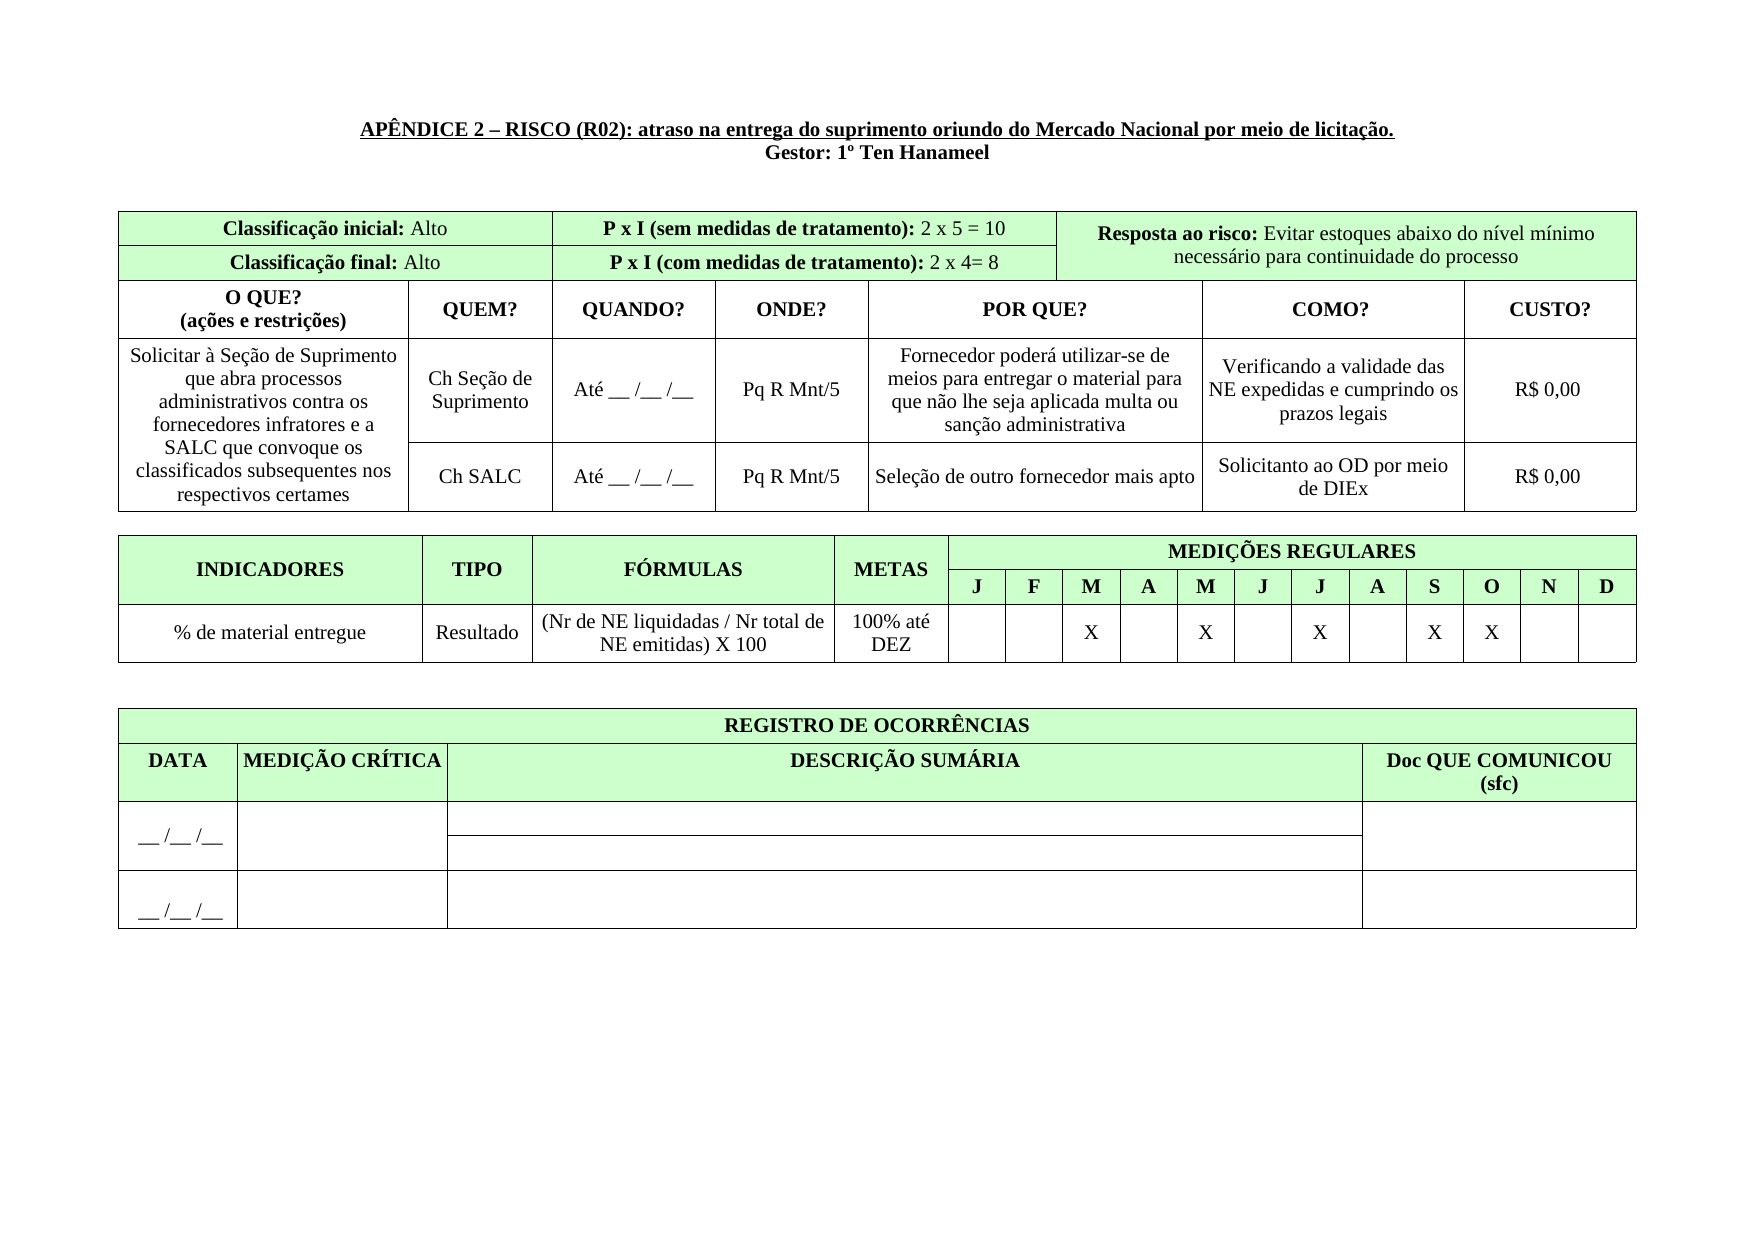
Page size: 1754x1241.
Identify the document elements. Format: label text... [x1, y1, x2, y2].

table_cell [1521, 605, 1578, 662]
table_cell [1363, 871, 1636, 928]
table_cell COMO? [1203, 281, 1464, 338]
table_cell Pq R Mnt/5 [716, 339, 868, 442]
table_cell [448, 802, 1362, 835]
table_cell [1579, 605, 1636, 662]
table_cell M [1178, 570, 1234, 604]
table_cell Doc QUE COMUNICOU (sfc) [1363, 744, 1636, 801]
table_cell A [1121, 570, 1177, 604]
table_cell X [1292, 605, 1349, 662]
table_cell [448, 836, 1362, 870]
table_cell POR QUE? [869, 281, 1202, 338]
table_cell S [1407, 570, 1463, 604]
table_cell [238, 802, 447, 870]
table_cell 100% até DEZ [835, 605, 948, 662]
table_header INDICADORES [119, 536, 422, 604]
table_cell X [1063, 605, 1120, 662]
table_cell DESCRIÇÃO SUMÁRIA [448, 744, 1362, 801]
table_cell [1363, 802, 1636, 870]
table_cell Fornecedor poderá utilizar-se de meios para entregar o material para que não lhe seja aplicada multa ou sanção administrativa [869, 339, 1202, 442]
table_cell X [1407, 605, 1463, 662]
table_cell Classificação final: Alto [119, 246, 552, 280]
table_header FÓRMULAS [533, 536, 834, 604]
table_cell A [1350, 570, 1406, 604]
table_cell J [1292, 570, 1349, 604]
table_header TIPO [423, 536, 532, 604]
table_cell [448, 871, 1362, 928]
table_cell R$ 0,00 [1465, 339, 1636, 442]
table_cell Pq R Mnt/5 [716, 443, 868, 511]
table_cell X [1464, 605, 1520, 662]
table_cell __ /__ /__ [119, 871, 237, 928]
table_cell __ /__ /__ [119, 802, 237, 870]
table_cell [1235, 605, 1291, 662]
table_cell CUSTO? [1465, 281, 1636, 338]
table_cell Verificando a validade das NE expedidas e cumprindo os prazos legais [1203, 339, 1464, 442]
table_header Resposta ao risco: Evitar estoques abaixo do nível mínimo necessário para continuidade do processo [1057, 212, 1636, 280]
table_header METAS [835, 536, 948, 604]
table_cell N [1521, 570, 1578, 604]
table_header REGISTRO DE OCORRÊNCIAS [119, 709, 1636, 743]
table_cell F [1006, 570, 1062, 604]
table_cell R$ 0,00 [1465, 443, 1636, 511]
table_cell MEDIÇÃO CRÍTICA [238, 744, 447, 801]
table_cell [1121, 605, 1177, 662]
table_cell [238, 871, 447, 928]
table_cell [1350, 605, 1406, 662]
table_cell ONDE? [716, 281, 868, 338]
table_cell Seleção de outro fornecedor mais apto [869, 443, 1202, 511]
text Gestor: 1º Ten Hanameel [118, 141, 1636, 164]
table_cell Ch SALC [409, 443, 552, 511]
table_cell (Nr de NE liquidadas / Nr total de NE emitidas) X 100 [533, 605, 834, 662]
table_cell QUEM? [409, 281, 552, 338]
table_cell M [1063, 570, 1120, 604]
table_cell J [1235, 570, 1291, 604]
table_cell J [949, 570, 1005, 604]
table_cell O [1464, 570, 1520, 604]
table_cell Até __ /__ /__ [553, 339, 715, 442]
table_header MEDIÇÕES REGULARES [949, 536, 1636, 569]
table_cell [949, 605, 1005, 662]
table_cell O QUE? (ações e restrições) [119, 281, 408, 338]
table_cell DATA [119, 744, 237, 801]
table_cell Ch Seção de Suprimento [409, 339, 552, 442]
table_header Classificação inicial: Alto [119, 212, 552, 245]
table_cell Até __ /__ /__ [553, 443, 715, 511]
table_cell D [1579, 570, 1636, 604]
table_cell P x I (com medidas de tratamento): 2 x 4= 8 [553, 246, 1056, 280]
table_cell QUANDO? [553, 281, 715, 338]
table_cell X [1178, 605, 1234, 662]
table_cell [1006, 605, 1062, 662]
table_cell Resultado [423, 605, 532, 662]
table_cell % de material entregue [119, 605, 422, 662]
table_cell Solicitanto ao OD por meio de DIEx [1203, 443, 1464, 511]
table_cell Solicitar à Seção de Suprimento que abra processos administrativos contra os fornecedores infratores e a SALC que convoque os classificados subsequentes nos respectivos certames [119, 339, 408, 511]
table_header P x I (sem medidas de tratamento): 2 x 5 = 10 [553, 212, 1056, 245]
text APÊNDICE 2 – RISCO (R02): atraso na entrega do suprimento oriundo do Mercado Nacional por meio de licitação. [118, 118, 1636, 141]
